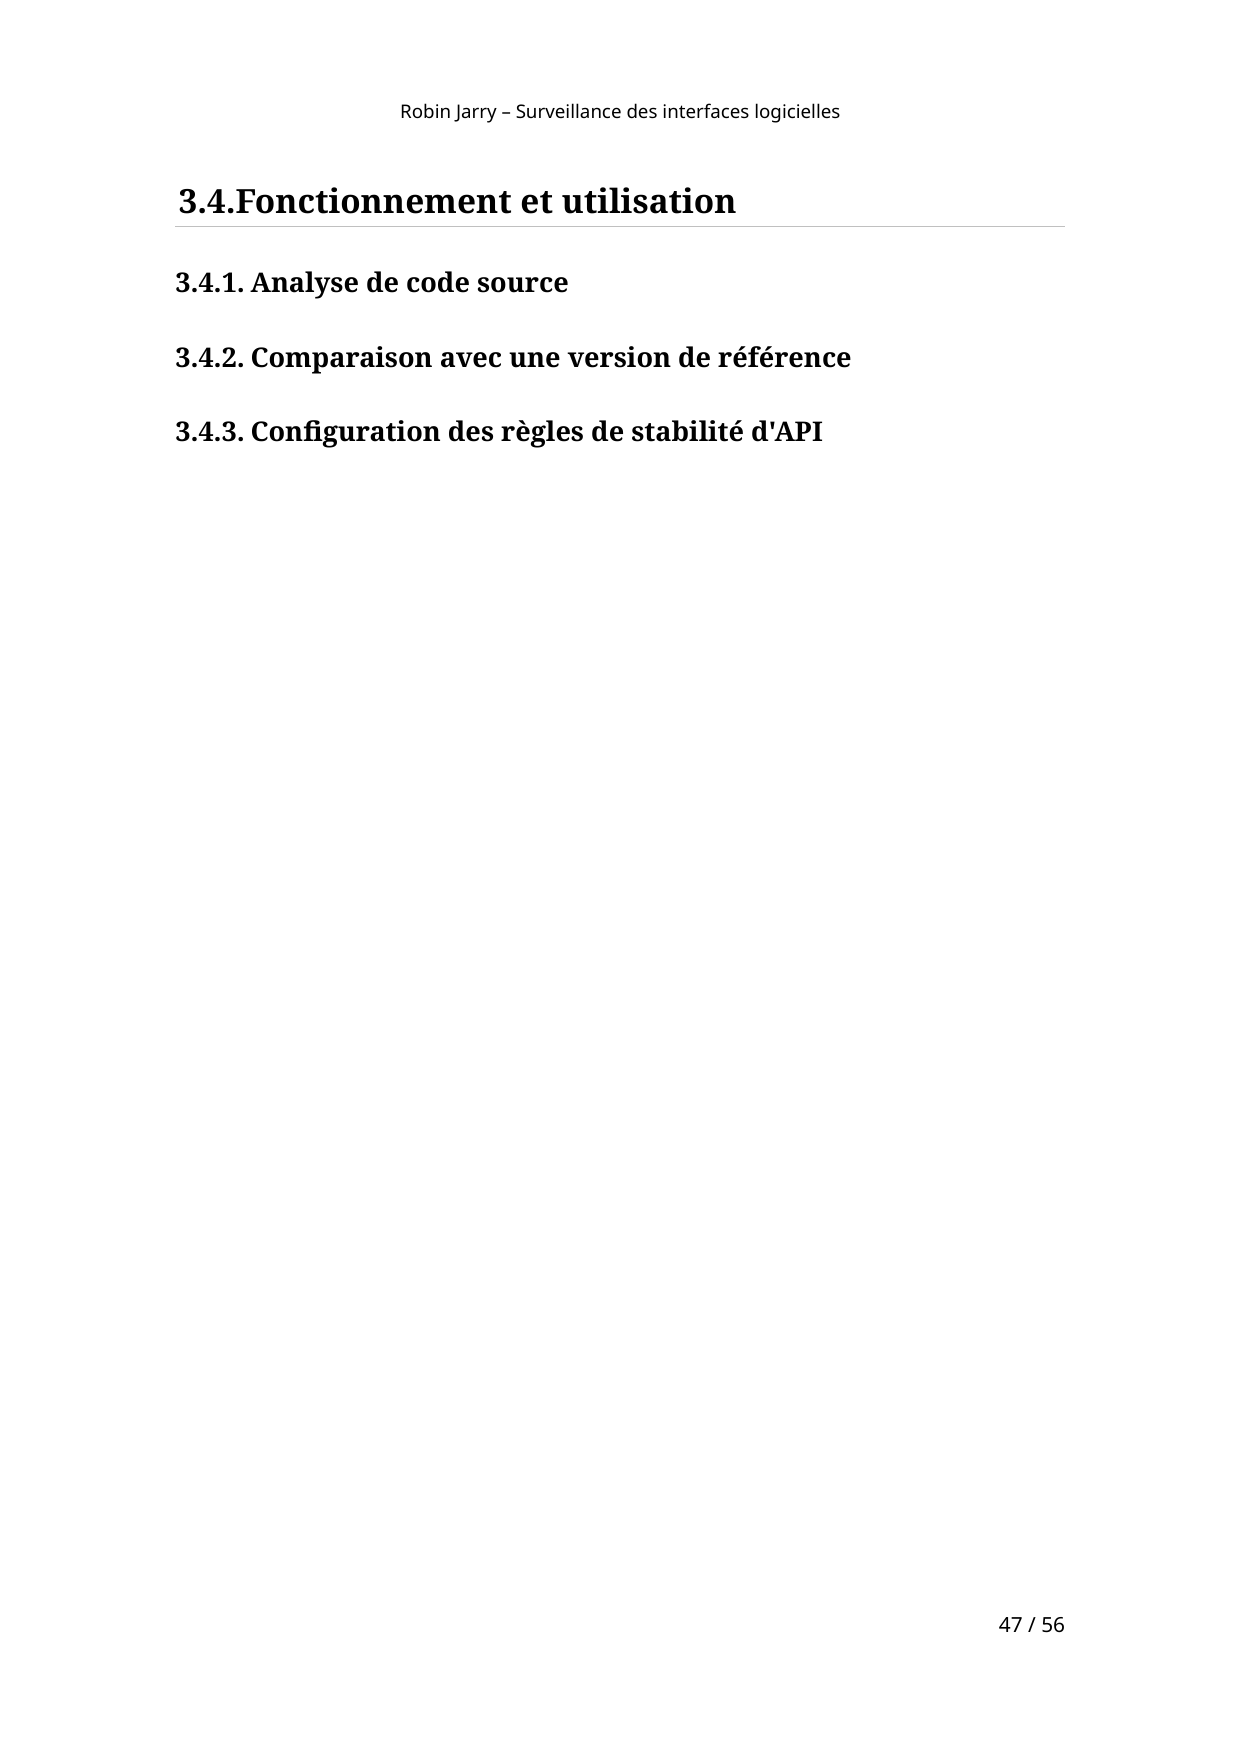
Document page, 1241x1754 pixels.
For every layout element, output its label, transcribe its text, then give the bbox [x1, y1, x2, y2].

subtitle Fonctionnement et utilisation [175, 175, 1065, 226]
subtitle Comparaison avec une version de référence [175, 338, 1065, 375]
subtitle Configuration des règles de stabilité d'API [175, 413, 1065, 449]
subtitle Analyse de code source [175, 264, 1065, 301]
